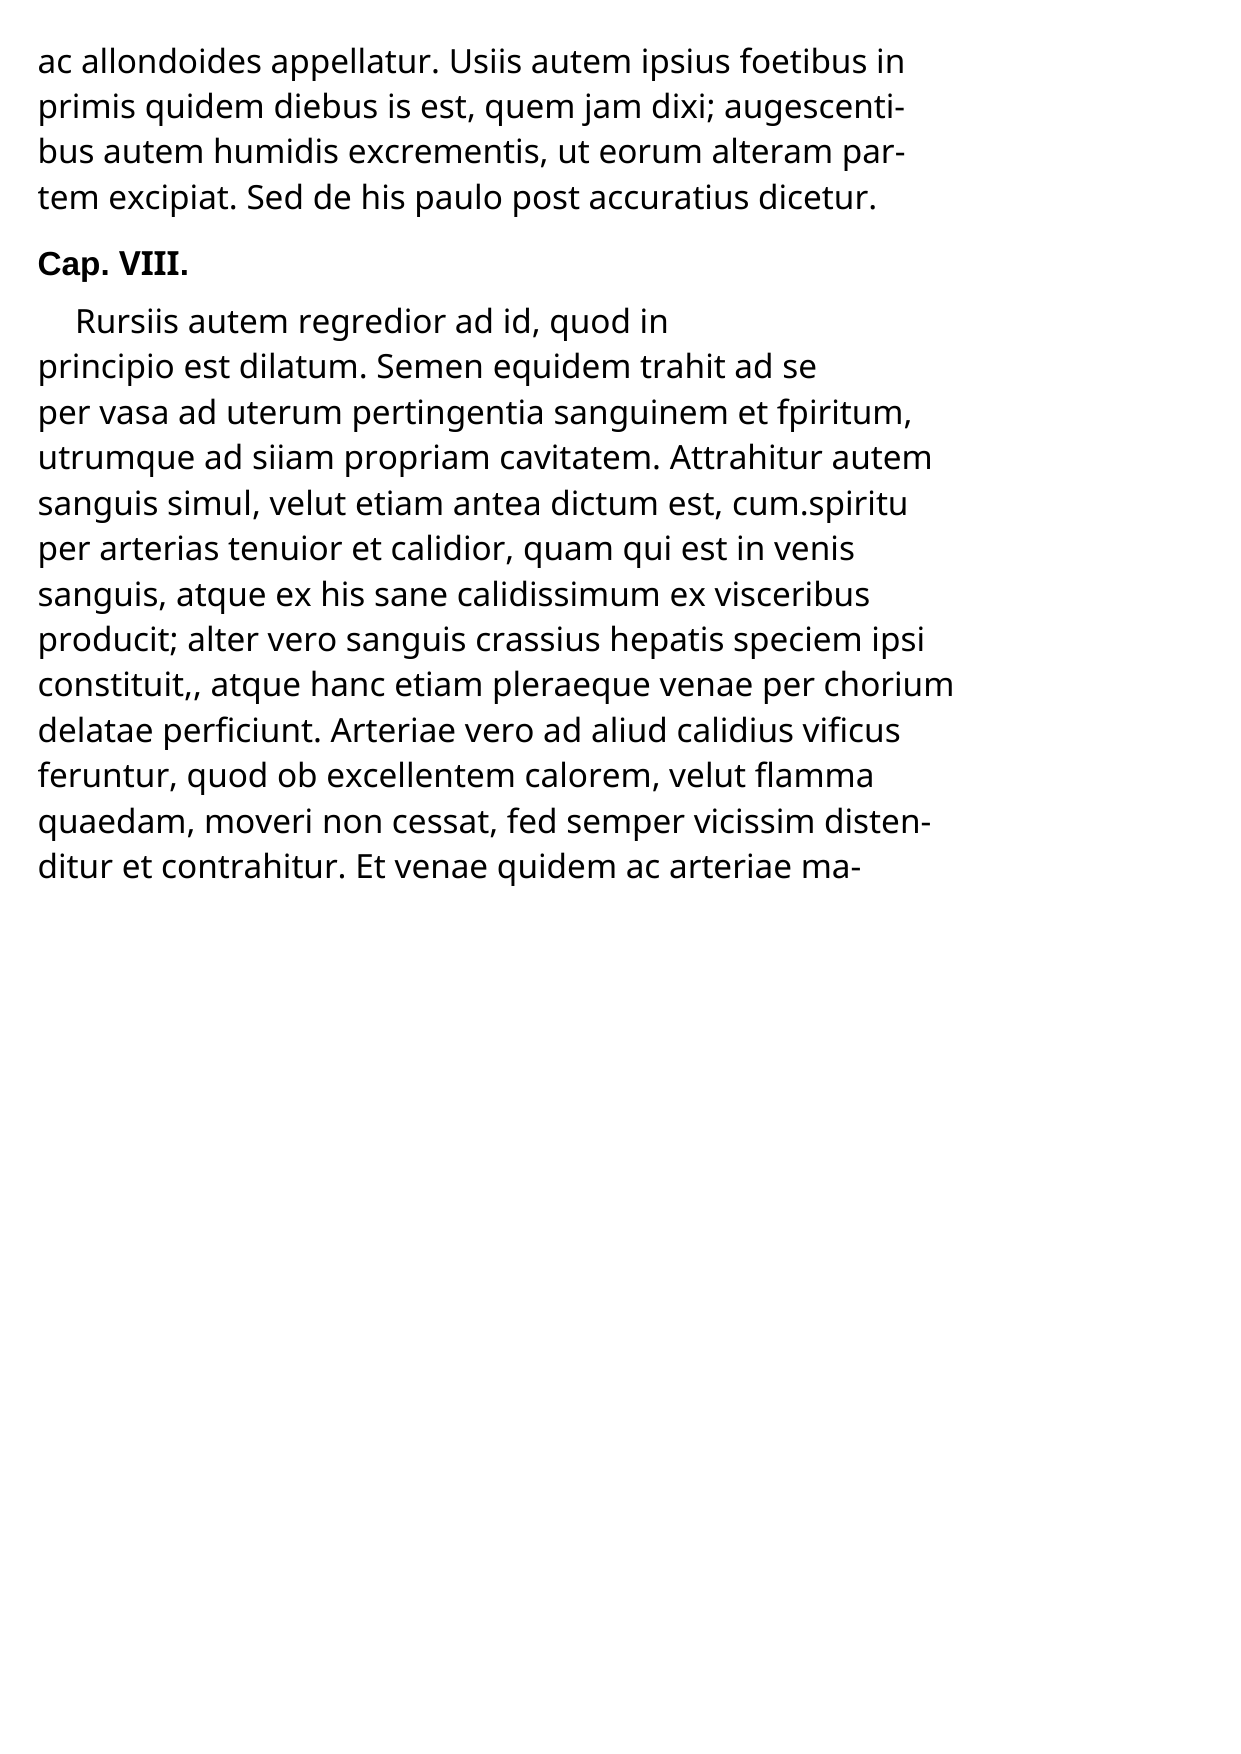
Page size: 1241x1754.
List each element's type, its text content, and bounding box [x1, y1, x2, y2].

text ac allondoides appellatur. Usiis autem ipsius foetibus in primis quidem diebus is est, quem jam dixi; augescenti- bus autem humidis excrementis, ut eorum alteram par- tem excipiat. Sed de his paulo post accuratius dicetur. [37, 37, 1203, 219]
subtitle Cap. VIII. [37, 240, 1203, 285]
text Rursiis autem regredior ad id, quod in principio est dilatum. Semen equidem trahit ad se per vasa ad uterum pertingentia sanguinem et fpiritum, utrumque ad siiam propriam cavitatem. Attrahitur autem sanguis simul, velut etiam antea dictum est, cum.spiritu per arterias tenuior et calidior, quam qui est in venis sanguis, atque ex his sane calidissimum ex visceribus producit; alter vero sanguis crassius hepatis speciem ipsi constituit,, atque hanc etiam pleraeque venae per chorium delatae perficiunt. Arteriae vero ad aliud calidius vificus feruntur, quod ob excellentem calorem, velut flamma quaedam, moveri non cessat, fed semper vicissim disten- ditur et contrahitur. Et venae quidem ac arteriae ma- [37, 298, 1203, 888]
